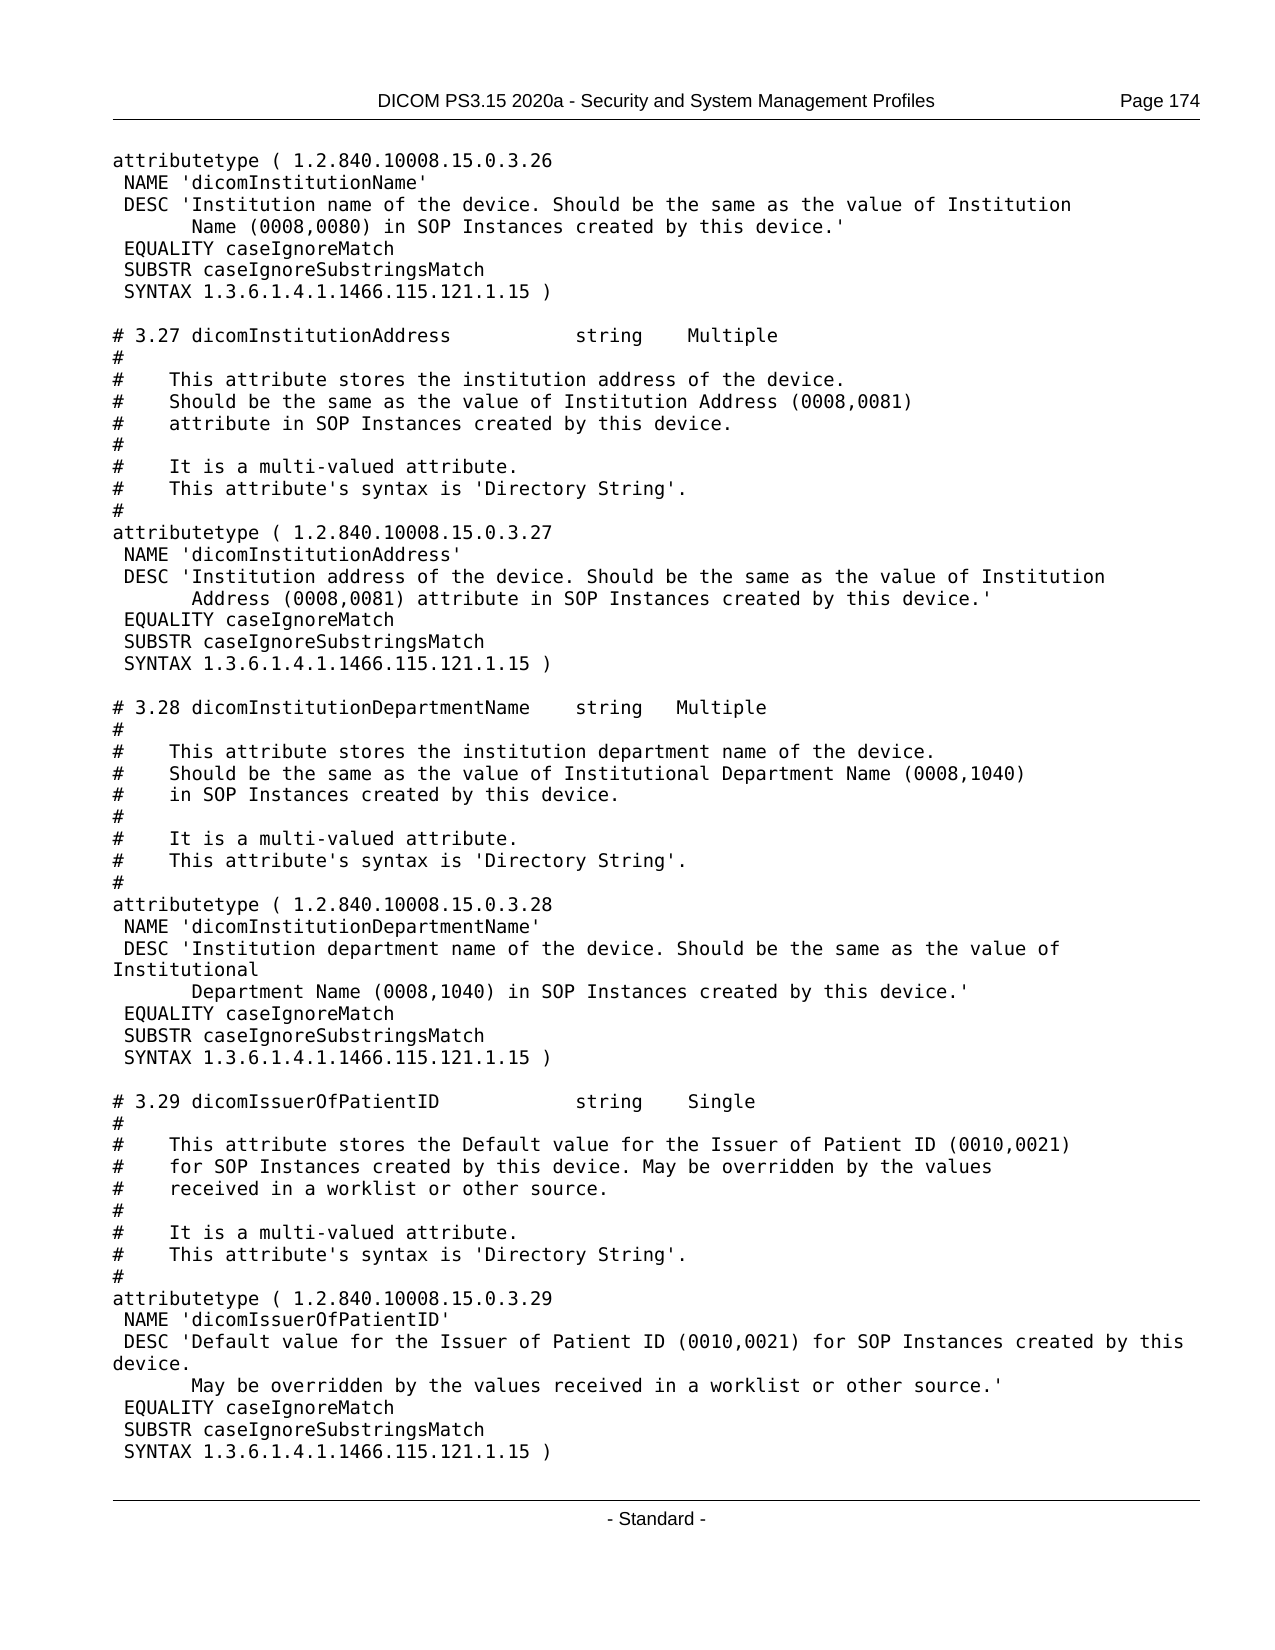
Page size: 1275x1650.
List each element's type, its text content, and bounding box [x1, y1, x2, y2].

text attributetype ( 1.2.840.10008.15.0.3.26 NAME 'dicomInstitutionName' DESC 'Institution name of the device. Should be the same as the value of Institution Name (0008,0080) in SOP Instances created by this device.' EQUALITY caseIgnoreMatch SUBSTR caseIgnoreSubstringsMatch SYNTAX 1.3.6.1.4.1.1466.115.121.1.15 ) # 3.27 dicomInstitutionAddress string Multiple # # This attribute stores the institution address of the device. # Should be the same as the value of Institution Address (0008,0081) # attribute in SOP Instances created by this device. # # It is a multi-valued attribute. # This attribute's syntax is 'Directory String'. # attributetype ( 1.2.840.10008.15.0.3.27 NAME 'dicomInstitutionAddress' DESC 'Institution address of the device. Should be the same as the value of Institution Address (0008,0081) attribute in SOP Instances created by this device.' EQUALITY caseIgnoreMatch SUBSTR caseIgnoreSubstringsMatch SYNTAX 1.3.6.1.4.1.1466.115.121.1.15 ) # 3.28 dicomInstitutionDepartmentName string Multiple # # This attribute stores the institution department name of the device. # Should be the same as the value of Institutional Department Name (0008,1040) # in SOP Instances created by this device. # # It is a multi-valued attribute. # This attribute's syntax is 'Directory String'. # attributetype ( 1.2.840.10008.15.0.3.28 NAME 'dicomInstitutionDepartmentName' DESC 'Institution department name of the device. Should be the same as the value of Institutional Department Name (0008,1040) in SOP Instances created by this device.' EQUALITY caseIgnoreMatch SUBSTR caseIgnoreSubstringsMatch SYNTAX 1.3.6.1.4.1.1466.115.121.1.15 ) # 3.29 dicomIssuerOfPatientID string Single # # This attribute stores the Default value for the Issuer of Patient ID (0010,0021) # for SOP Instances created by this device. May be overridden by the values # received in a worklist or other source. # # It is a multi-valued attribute. # This attribute's syntax is 'Directory String'. # attributetype ( 1.2.840.10008.15.0.3.29 NAME 'dicomIssuerOfPatientID' DESC 'Default value for the Issuer of Patient ID (0010,0021) for SOP Instances created by this device. May be overridden by the values received in a worklist or other source.' EQUALITY caseIgnoreMatch SUBSTR caseIgnoreSubstringsMatch SYNTAX 1.3.6.1.4.1.1466.115.121.1.15 ) [112, 150, 1200, 1484]
